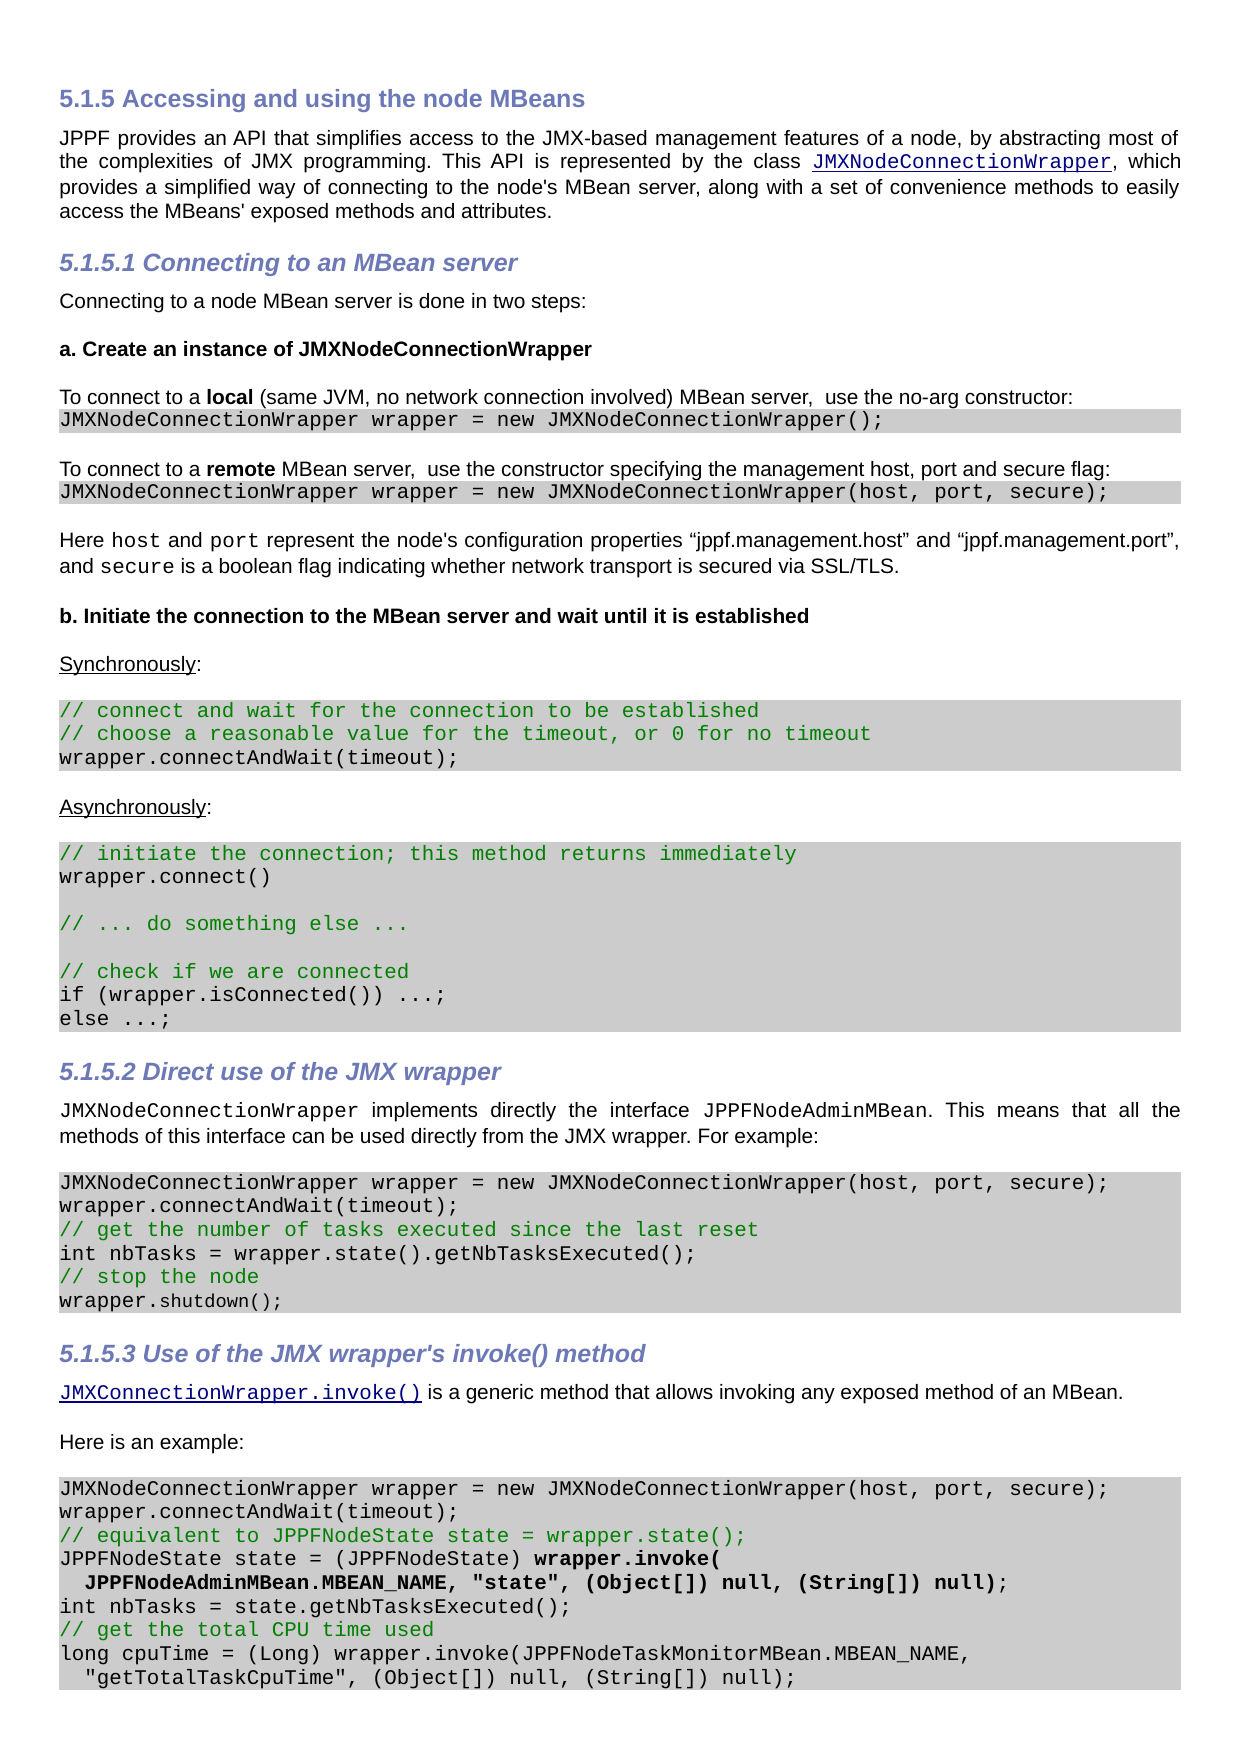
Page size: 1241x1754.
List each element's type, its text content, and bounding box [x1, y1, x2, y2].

text To connect to a local (same JVM, no network connection involved) MBean server, use the no-arg constructor: [59, 385, 1181, 409]
text JMXNodeConnectionWrapper implements directly the interface JPPFNodeAdminMBean. This means that all the methods of this interface can be used directly from the JMX wrapper. For example: [59, 1098, 1181, 1148]
text if (wrapper.isConnected()) ...; [59, 984, 1181, 1008]
text // get the number of tasks executed since the last reset [59, 1219, 1181, 1243]
text wrapper.connectAndWait(timeout); [59, 747, 1181, 771]
text Here is an example: [59, 1429, 1181, 1453]
text // get the total CPU time used [59, 1619, 1181, 1643]
text wrapper.connectAndWait(timeout); [59, 1195, 1181, 1219]
text JPPFNodeAdminMBean.MBEAN_NAME, "state", (Object[]) null, (String[]) null); [59, 1572, 1181, 1596]
text JMXNodeConnectionWrapper wrapper = new JMXNodeConnectionWrapper(host, port, secure); [59, 1172, 1181, 1195]
text // connect and wait for the connection to be established [59, 700, 1181, 723]
subtitle Use of the JMX wrapper's invoke() method [59, 1338, 1181, 1367]
text JMXConnectionWrapper.invoke() is a generic method that allows invoking any exposed method of an MBean. [59, 1380, 1181, 1406]
text Here host and port represent the node's configuration properties “jppf.management.host” and “jppf.management.port”, and secure is a boolean flag indicating whether network transport is secured via SSL/TLS. [59, 528, 1181, 580]
text a. Create an instance of JMXNodeConnectionWrapper [59, 337, 1181, 361]
text b. Initiate the connection to the MBean server and wait until it is established [59, 604, 1181, 628]
subtitle Direct use of the JMX wrapper [59, 1057, 1181, 1085]
text // choose a reasonable value for the timeout, or 0 for no timeout [59, 723, 1181, 747]
text int nbTasks = state.getNbTasksExecuted(); [59, 1596, 1181, 1619]
text Synchronously: [59, 652, 1181, 676]
text wrapper.connectAndWait(timeout); [59, 1501, 1181, 1525]
text wrapper.shutdown(); [59, 1290, 1181, 1313]
text int nbTasks = wrapper.state().getNbTasksExecuted(); [59, 1243, 1181, 1266]
text JMXNodeConnectionWrapper wrapper = new JMXNodeConnectionWrapper(host, port, secure); [59, 1477, 1181, 1501]
text wrapper.connect() [59, 866, 1181, 890]
text JPPFNodeState state = (JPPFNodeState) wrapper.invoke( [59, 1548, 1181, 1572]
text "getTotalTaskCpuTime", (Object[]) null, (String[]) null); [59, 1667, 1181, 1690]
text JMXNodeConnectionWrapper wrapper = new JMXNodeConnectionWrapper(); [59, 409, 1181, 433]
text JPPF provides an API that simplifies access to the JMX-based management features of a node, by abstracting most of the complexities of JMX programming. This API is represented by the class JMXNodeConnectionWrapper, which provides a simplified way of connecting to the node's MBean server, along with a set of convenience methods to easily access the MBeans' exposed methods and attributes. [59, 125, 1181, 223]
subtitle Accessing and using the node MBeans [59, 84, 1181, 113]
text Connecting to a node MBean server is done in two steps: [59, 289, 1181, 313]
text // equivalent to JPPFNodeState state = wrapper.state(); [59, 1525, 1181, 1548]
text Asynchronously: [59, 794, 1181, 818]
subtitle Connecting to an MBean server [59, 248, 1181, 277]
text // initiate the connection; this method returns immediately [59, 842, 1181, 866]
text // check if we are connected [59, 961, 1181, 984]
text JMXNodeConnectionWrapper wrapper = new JMXNodeConnectionWrapper(host, port, secure); [59, 481, 1181, 504]
text long cpuTime = (Long) wrapper.invoke(JPPFNodeTaskMonitorMBean.MBEAN_NAME, [59, 1643, 1181, 1667]
text // ... do something else ... [59, 913, 1181, 937]
text else ...; [59, 1008, 1181, 1032]
text To connect to a remote MBean server, use the constructor specifying the management host, port and secure flag: [59, 457, 1181, 481]
text // stop the node [59, 1266, 1181, 1290]
